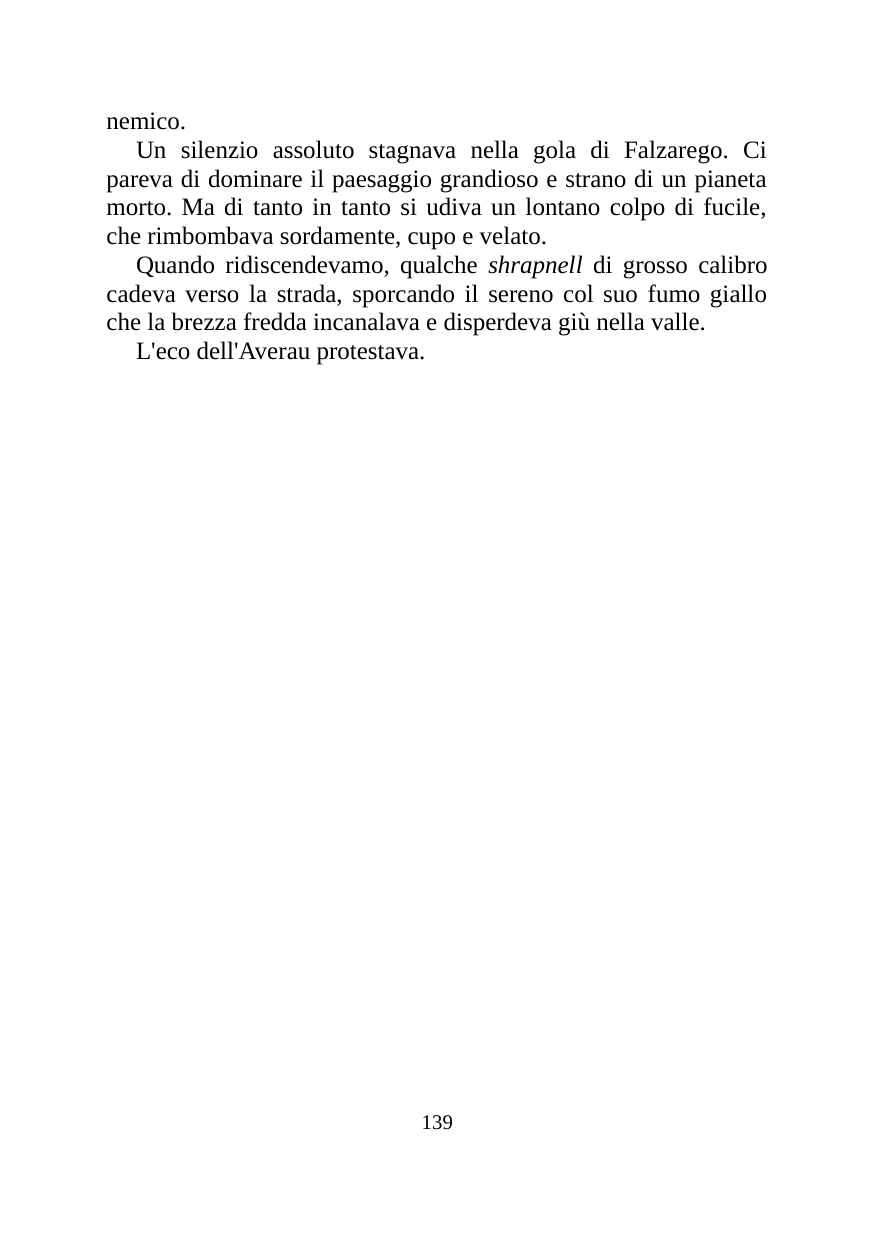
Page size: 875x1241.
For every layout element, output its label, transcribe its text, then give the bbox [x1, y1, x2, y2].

text Un silenzio assoluto stagnava nella gola di Falzarego. Ci pareva di dominare il paesaggio grandioso e strano di un pianeta morto. Ma di tanto in tanto si udiva un lontano colpo di fucile, che rimbombava sordamente, cupo e velato. [106, 135, 768, 250]
text L'eco dell'Averau protestava. [106, 336, 768, 365]
text Quando ridiscendevamo, qualche shrapnell di grosso calibro cadeva verso la strada, sporcando il sereno col suo fumo giallo che la brezza fredda incanalava e disperdeva giù nella valle. [106, 250, 768, 336]
text nemico. [106, 106, 768, 135]
